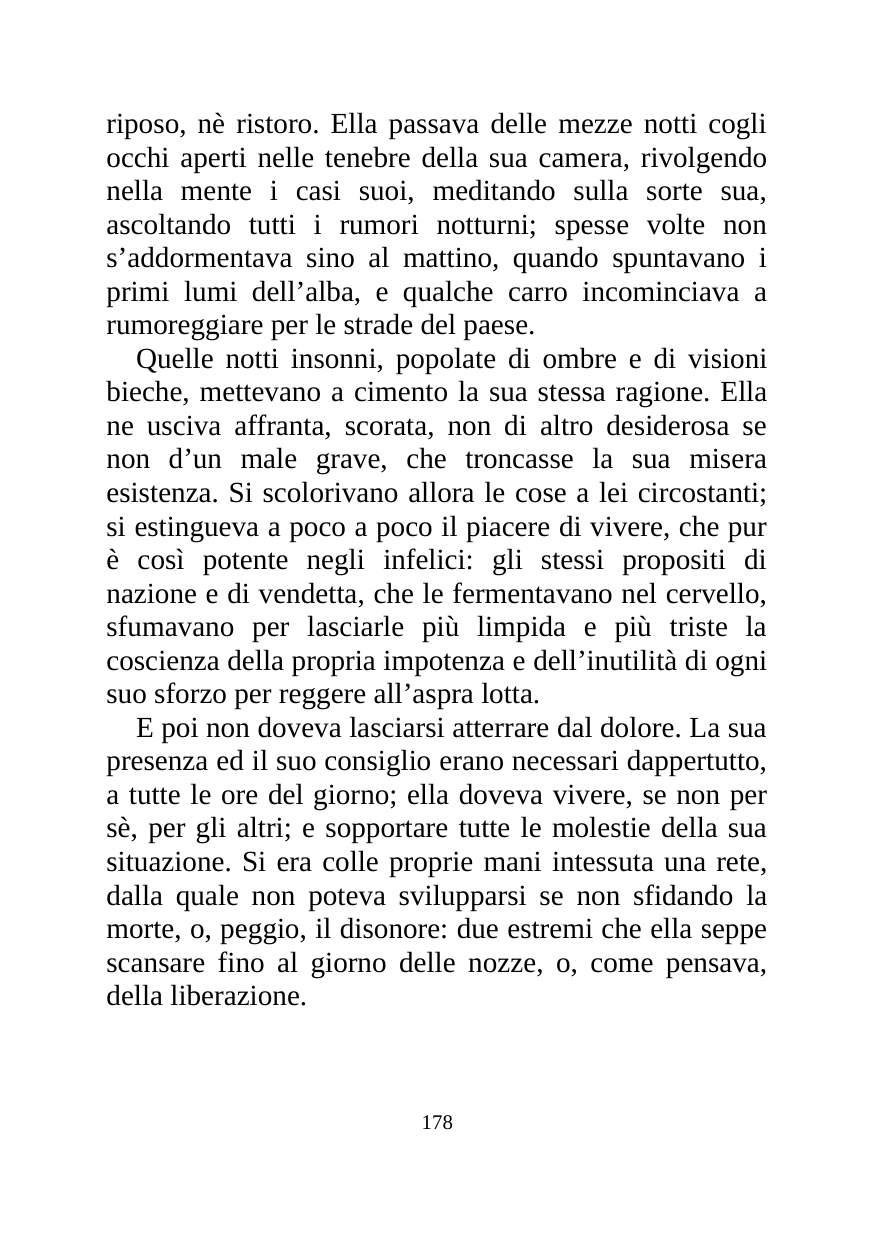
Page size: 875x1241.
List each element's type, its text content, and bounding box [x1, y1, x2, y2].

text E poi non doveva lasciarsi atterrare dal dolore. La sua presenza ed il suo consiglio erano necessari dappertutto, a tutte le ore del giorno; ella doveva vivere, se non per sè, per gli altri; e sopportare tutte le molestie della sua situazione. Si era colle proprie mani intessuta una rete, dalla quale non poteva svilupparsi se non sfidando la morte, o, peggio, il disonore: due estremi che ella seppe scansare fino al giorno delle nozze, o, come pensava, della liberazione. [106, 710, 768, 1012]
text riposo, nè ristoro. Ella passava delle mezze notti cogli occhi aperti nelle tenebre della sua camera, rivolgendo nella mente i casi suoi, meditando sulla sorte sua, ascoltando tutti i rumori notturni; spesse volte non s’addormentava sino al mattino, quando spuntavano i primi lumi dell’alba, e qualche carro incominciava a rumoreggiare per le strade del paese. [106, 106, 768, 341]
text Quelle notti insonni, popolate di ombre e di visioni bieche, mettevano a cimento la sua stessa ragione. Ella ne usciva affranta, scorata, non di altro desiderosa se non d’un male grave, che troncasse la sua misera esistenza. Si scolorivano allora le cose a lei circostanti; si estingueva a poco a poco il piacere di vivere, che pur è così potente negli infelici: gli stessi propositi di nazione e di vendetta, che le fermentavano nel cervello, sfumavano per lasciarle più limpida e più triste la coscienza della propria impotenza e dell’inutilità di ogni suo sforzo per reggere all’aspra lotta. [106, 341, 768, 710]
